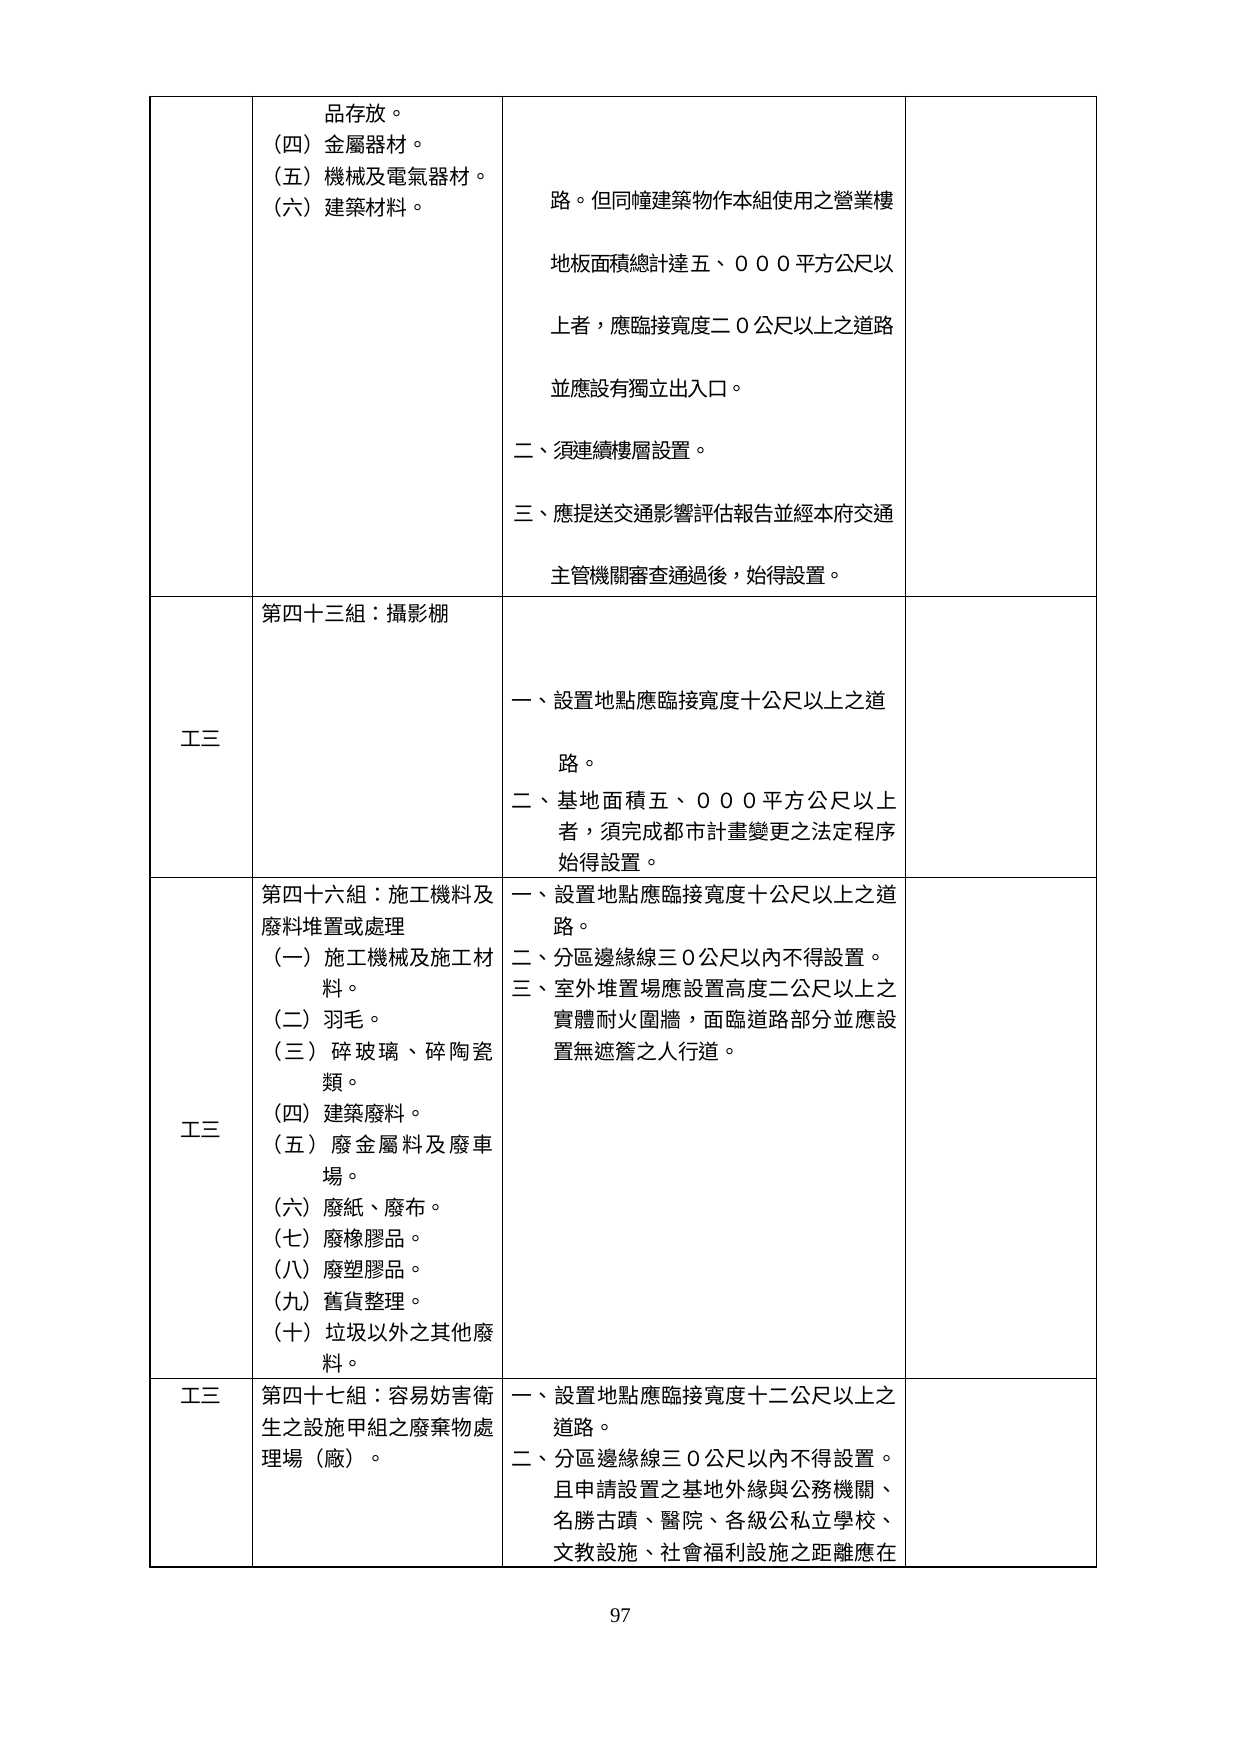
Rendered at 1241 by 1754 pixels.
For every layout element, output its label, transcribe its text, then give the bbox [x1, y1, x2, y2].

table_cell 工三 [151, 597, 252, 877]
table_cell 第四十七組：容易妨害衛生之設施甲組之廢棄物處理場（廠）。 [253, 1379, 502, 1566]
table_cell [906, 597, 1096, 877]
table_cell 第四十六組：施工機料及廢料堆置或處理 （一）施工機械及施工材料。 （二）羽毛。 （三）碎玻璃、碎陶瓷類。 （四）建築廢料。 （五）廢金屬料及廢車場。 （六）廢紙、廢布。 （七）廢橡膠品。 （八）廢塑膠品。 （九）舊貨整理。 （十）垃圾以外之其他廢料。 [253, 878, 502, 1378]
table_cell 一、設置地點應臨接寬度十公尺以上之道路。 二、基地面積五、０００平方公尺以上者，須完成都市計畫變更之法定程序始得設置。 [503, 597, 905, 877]
table_cell 品存放。 （四）金屬器材。 （五）機械及電氣器材。 （六）建築材料。 [253, 97, 502, 596]
table_cell 一、設置地點應臨接寬度十公尺以上之道路。 二、分區邊緣線三０公尺以內不得設置。 三、室外堆置場應設置高度二公尺以上之實體耐火圍牆，面臨道路部分並應設置無遮簷之人行道。 [503, 878, 905, 1378]
table_cell 第四十三組：攝影棚 [253, 597, 502, 877]
table_cell 一、設置地點應臨接寬度十二公尺以上之道路。 二、分區邊緣線三０公尺以內不得設置。且申請設置之基地外緣與公務機關、名勝古蹟、醫院、各級公私立學校、文教設施、社會福利設施之距離應在 [503, 1379, 905, 1566]
table_cell [906, 97, 1096, 596]
table_cell 路。但同幢建築物作本組使用之營業樓地板面積總計達五、０００平方公尺以上者，應臨接寬度二０公尺以上之道路並應設有獨立出入口。 二、須連續樓層設置。 三、應提送交通影響評估報告並經本府交通主管機關審查通過後，始得設置。 [503, 97, 905, 596]
table_cell 工三 [151, 1379, 252, 1566]
table_cell [151, 97, 252, 596]
table_cell 工三 [151, 878, 252, 1378]
table_cell [906, 1379, 1096, 1566]
table_cell [906, 878, 1096, 1378]
